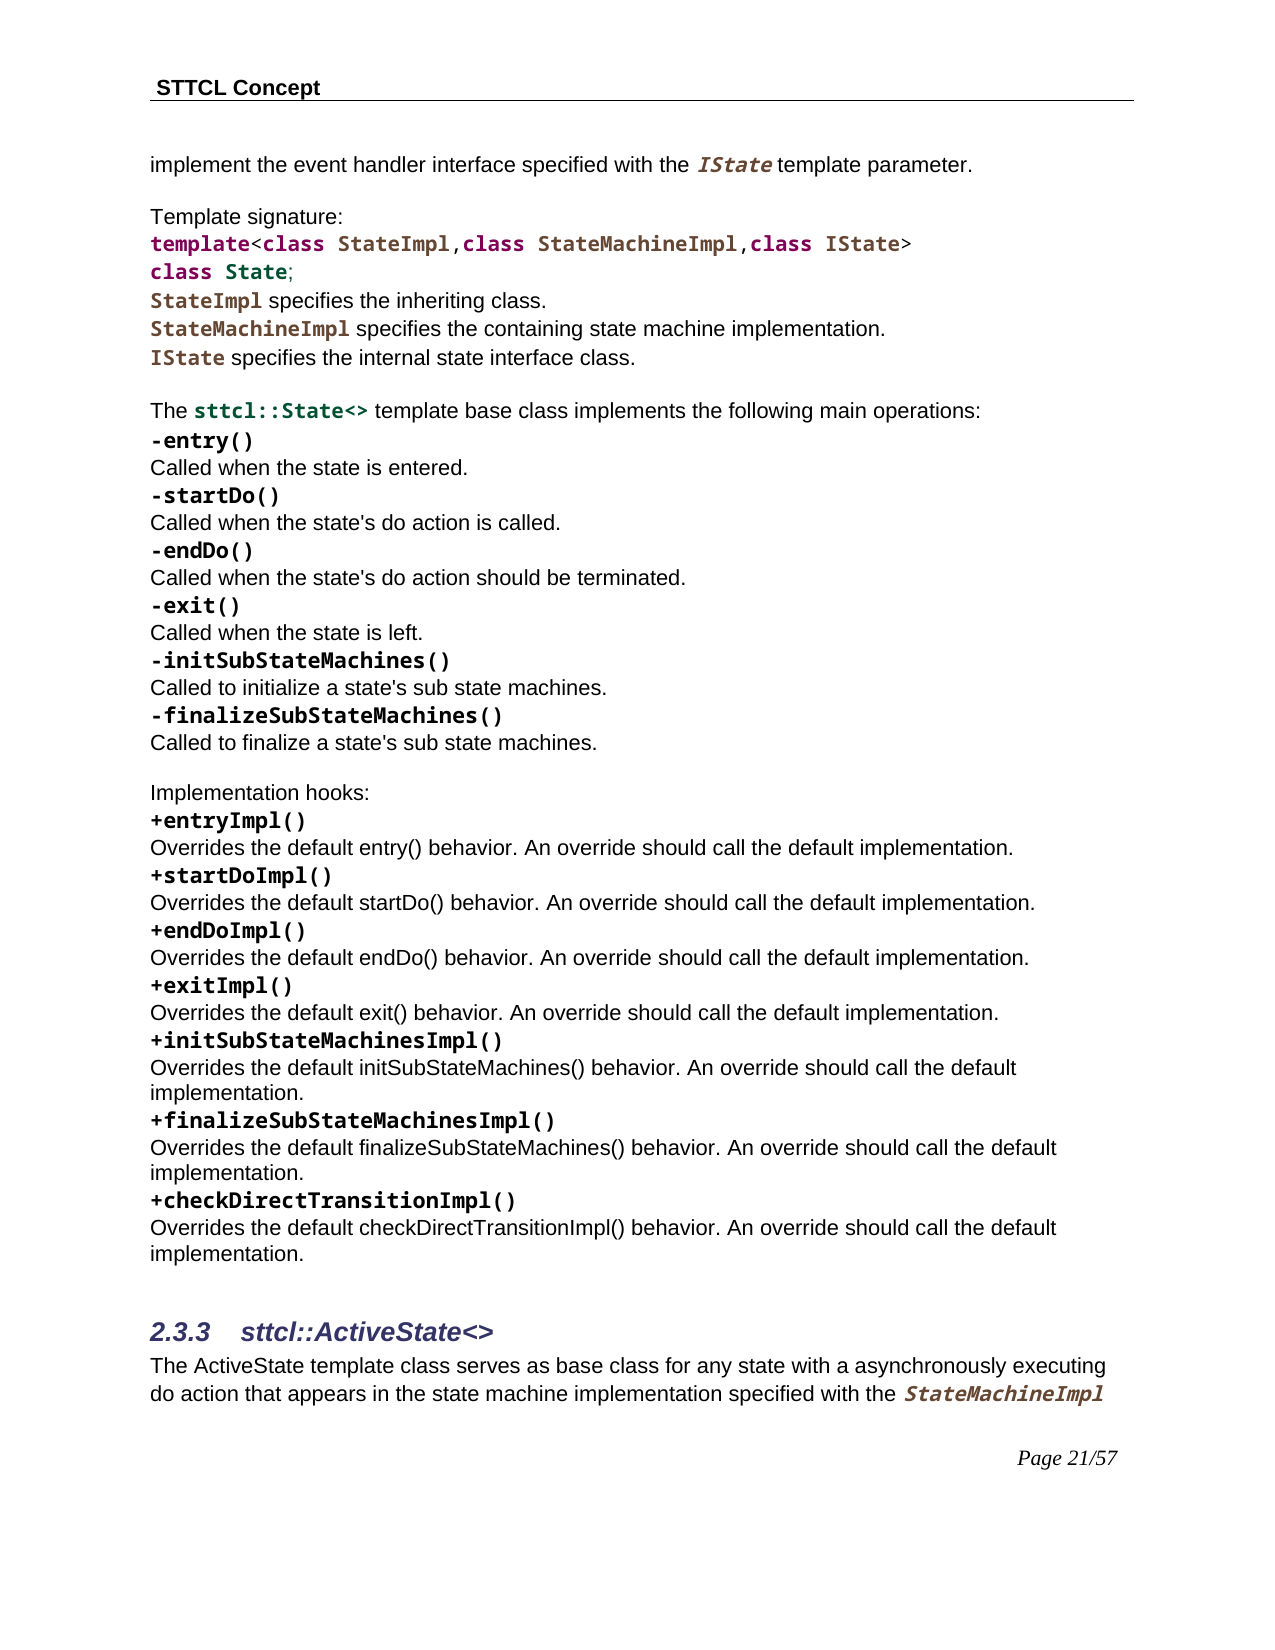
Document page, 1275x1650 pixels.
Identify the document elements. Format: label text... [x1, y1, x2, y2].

text Overrides the default exit() behavior. An override should call the default implementation. [150, 1000, 1125, 1025]
text class State; [150, 257, 1125, 286]
text The ActiveState template class serves as base class for any state with a asynchronously executing do action that appears in the state machine implementation specified with the StateMachineImpl [150, 1353, 1125, 1407]
text Called to finalize a state's sub state machines. [150, 729, 1125, 755]
text Template signature: [150, 204, 1125, 229]
text -startDo() [150, 480, 1125, 509]
text Called when the state's do action should be terminated. [150, 564, 1125, 590]
text +exitImpl() [150, 970, 1125, 1000]
text implement the event handler interface specified with the IState template parameter. [150, 150, 1125, 178]
text The sttcl::State<> template base class implements the following main operations: [150, 396, 1125, 425]
text StateImpl specifies the inheriting class. [150, 286, 1125, 314]
text +startDoImpl() [150, 860, 1125, 890]
text +checkDirectTransitionImpl() [150, 1186, 1125, 1215]
text Implementation hooks: [150, 780, 1125, 805]
text +endDoImpl() [150, 915, 1125, 945]
text -endDo() [150, 535, 1125, 564]
text Overrides the default entry() behavior. An override should call the default implementation. [150, 835, 1125, 860]
subtitle sttcl::ActiveState<> [150, 1316, 1125, 1347]
text +initSubStateMachinesImpl() [150, 1025, 1125, 1055]
text -entry() [150, 425, 1125, 454]
text Called when the state's do action is called. [150, 509, 1125, 535]
text Overrides the default endDo() behavior. An override should call the default implementation. [150, 945, 1125, 970]
text template<class StateImpl,class StateMachineImpl,class IState> [150, 229, 1125, 257]
text Called when the state is entered. [150, 454, 1125, 480]
text -initSubStateMachines() [150, 645, 1125, 674]
text +entryImpl() [150, 805, 1125, 835]
text Overrides the default checkDirectTransitionImpl() behavior. An override should call the default implementation. [150, 1215, 1125, 1266]
text Overrides the default startDo() behavior. An override should call the default implementation. [150, 890, 1125, 915]
text Overrides the default initSubStateMachines() behavior. An override should call the default implementation. [150, 1055, 1125, 1105]
text IState specifies the internal state interface class. [150, 343, 1125, 371]
text -finalizeSubStateMachines() [150, 700, 1125, 729]
text Overrides the default finalizeSubStateMachines() behavior. An override should call the default implementation. [150, 1135, 1125, 1186]
text -exit() [150, 590, 1125, 619]
text StateMachineImpl specifies the containing state machine implementation. [150, 314, 1125, 343]
text Called to initialize a state's sub state machines. [150, 674, 1125, 700]
text +finalizeSubStateMachinesImpl() [150, 1105, 1125, 1135]
text Called when the state is left. [150, 619, 1125, 645]
